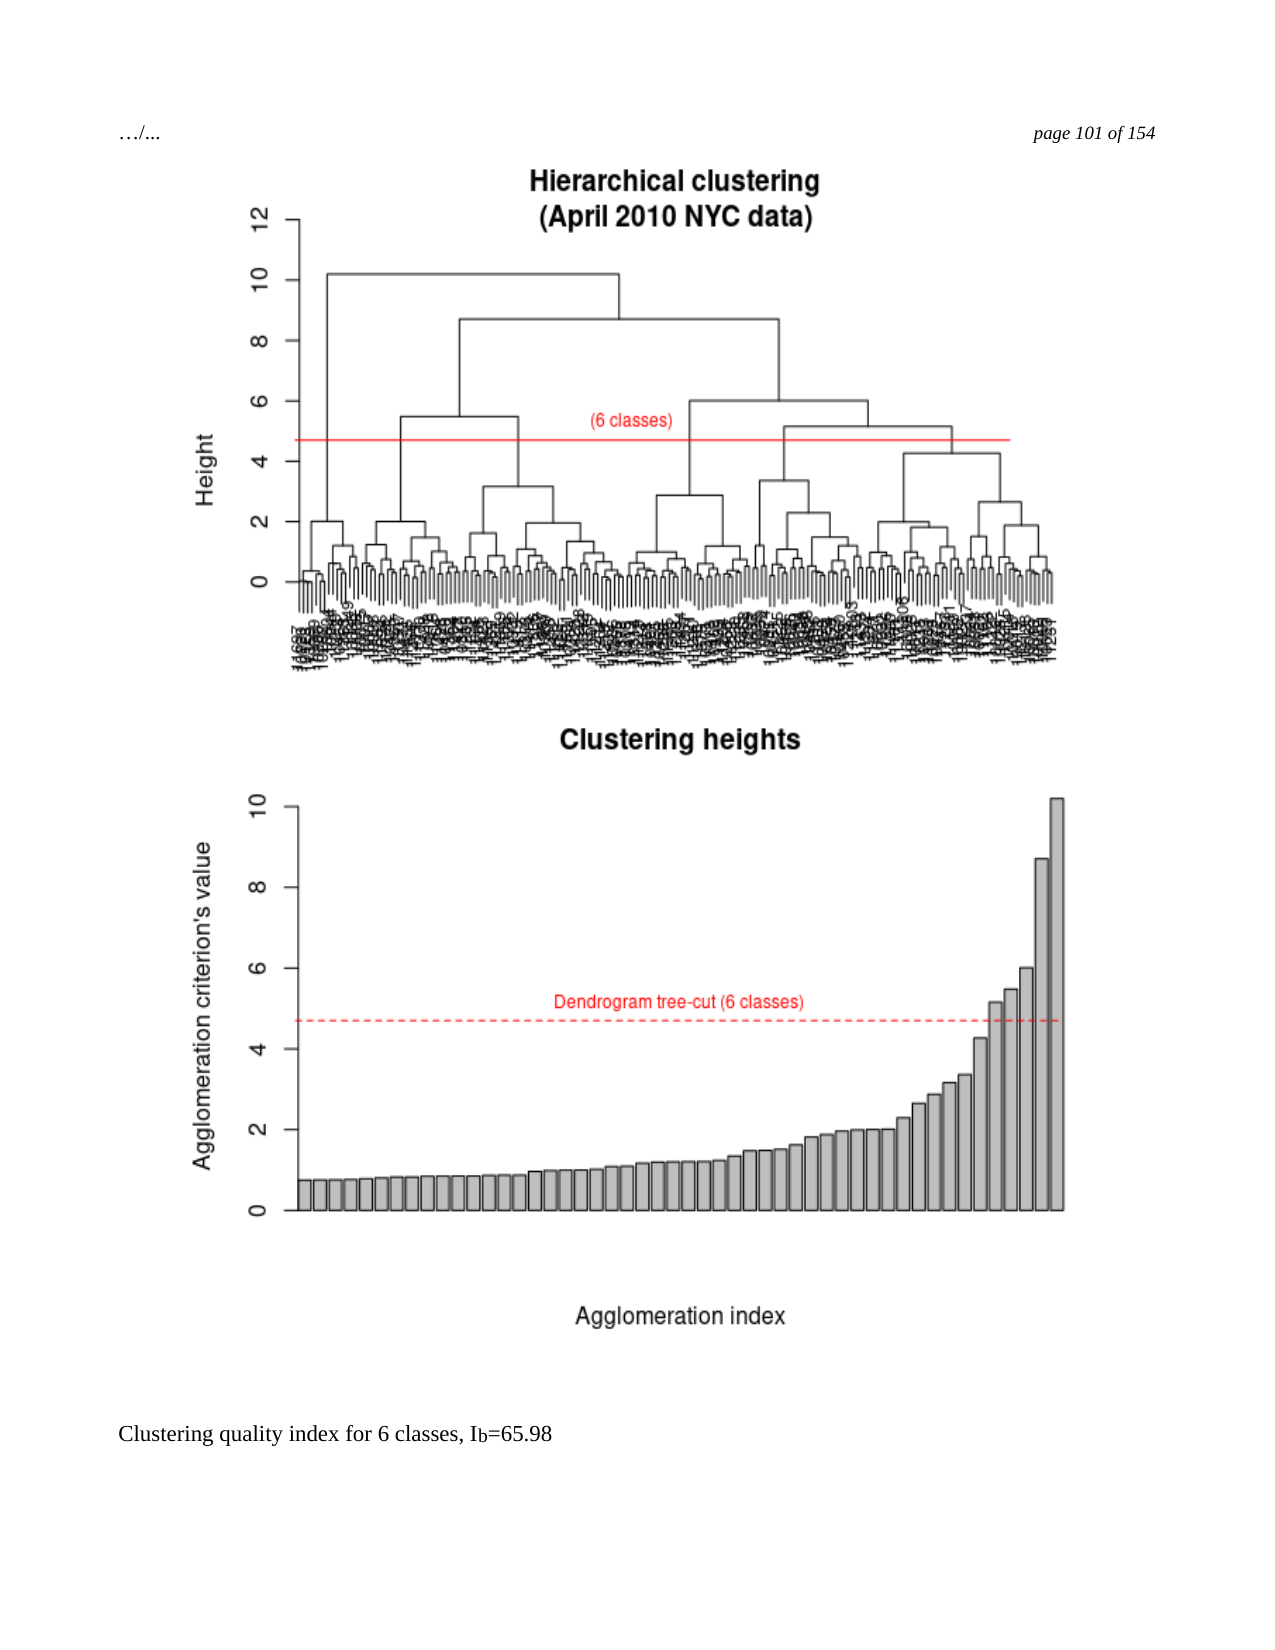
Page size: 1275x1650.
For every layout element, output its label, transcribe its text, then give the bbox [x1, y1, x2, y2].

picture [193, 162, 1069, 689]
picture [190, 716, 1081, 1335]
text Clustering quality index for 6 classes, Ib=65.98 [118, 1420, 1157, 1446]
